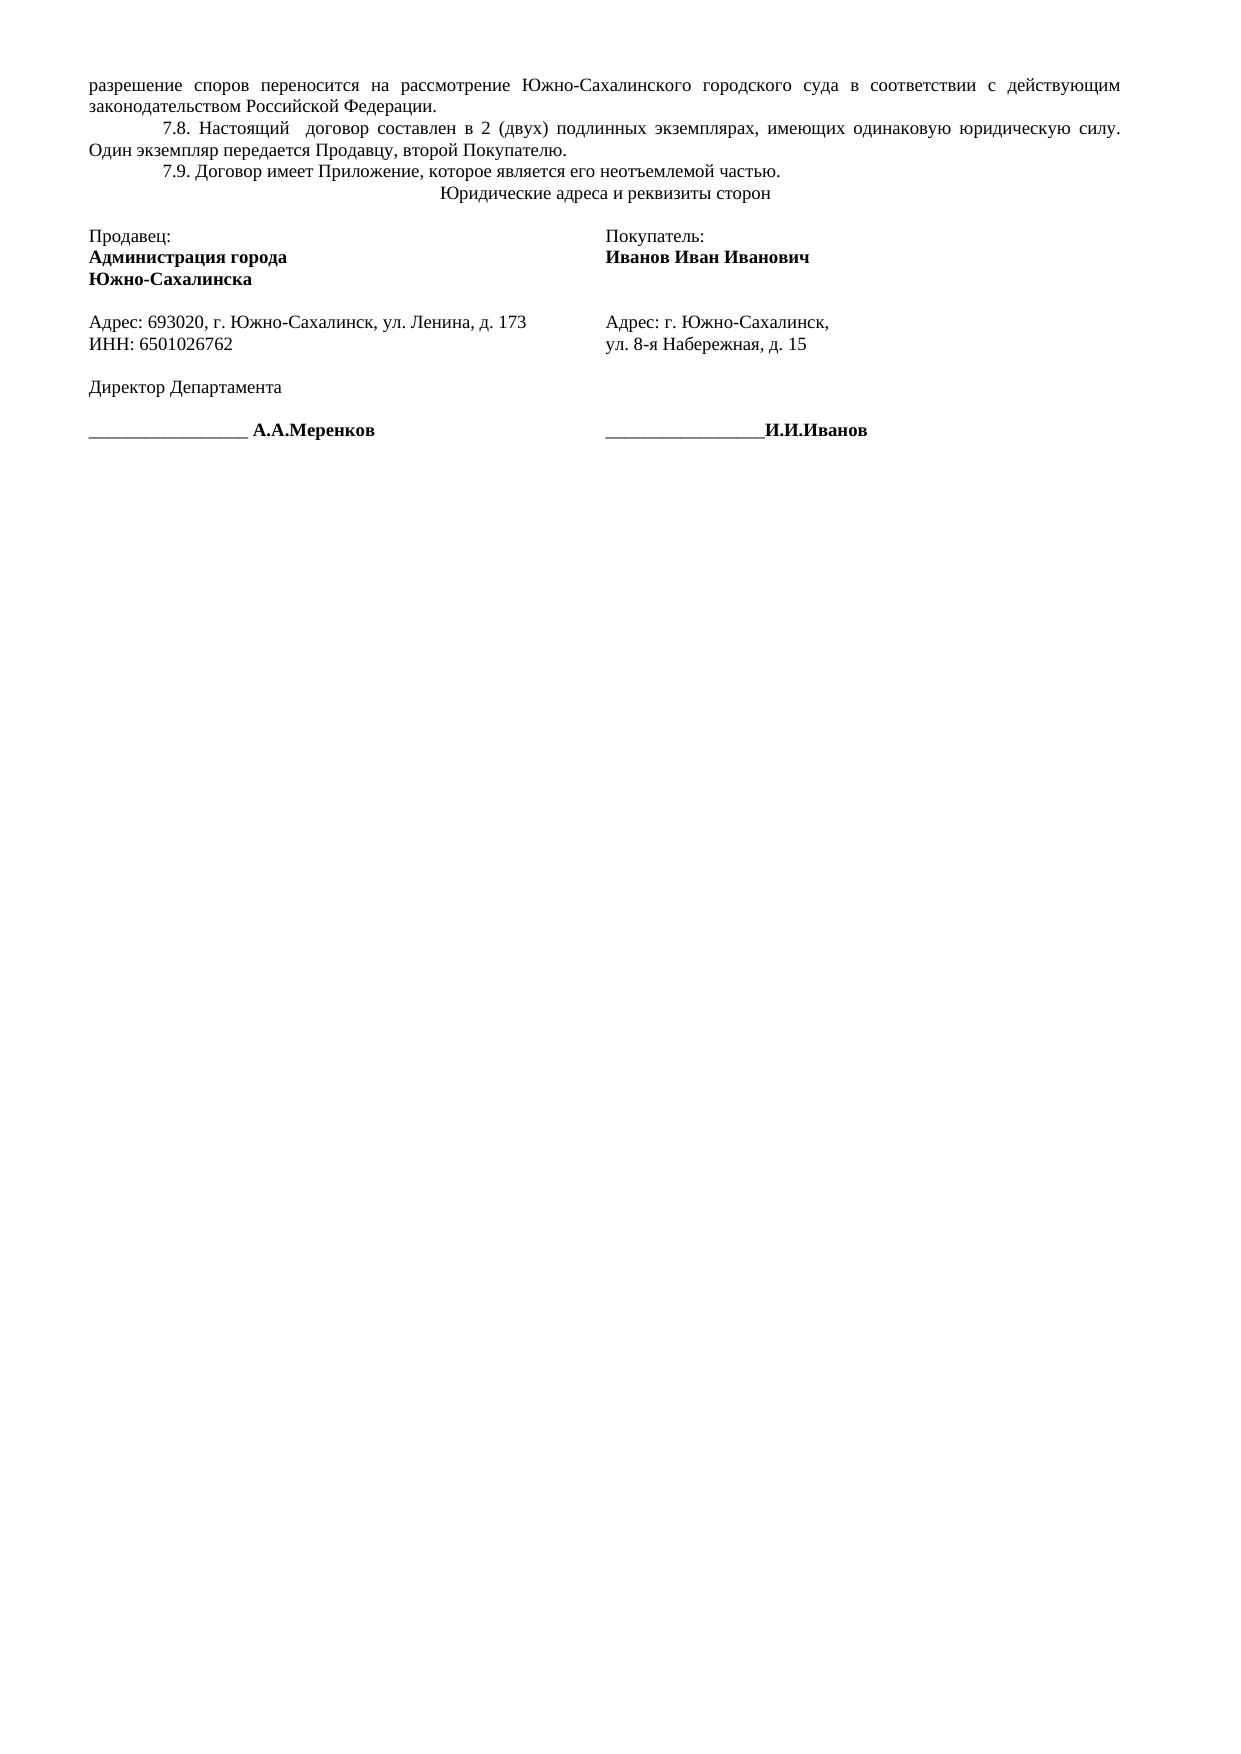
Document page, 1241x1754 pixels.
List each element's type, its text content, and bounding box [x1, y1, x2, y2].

text 7.9. Договор имеет Приложение, которое является его неотъемлемой частью. [89, 160, 1122, 182]
table_cell Адрес: 693020, г. Южно-Сахалинск, ул. Ленина, д. 173 ИНН: 6501026762 [78, 290, 594, 354]
table_cell [594, 397, 1111, 419]
table_cell _________________И.И.Иванов [594, 419, 1111, 440]
table_cell Администрация города Южно-Сахалинска [78, 246, 594, 289]
table_cell Адрес: г. Южно-Сахалинск, ул. 8-я Набережная, д. 15 [594, 290, 1111, 354]
text 7.8. Настоящий договор составлен в 2 (двух) подлинных экземплярах, имеющих одинаковую юридическую силу. Один экземпляр передается Продавцу, второй Покупателю. [89, 117, 1122, 160]
table_header Покупатель: [594, 225, 1111, 246]
table_header Продавец: [78, 225, 594, 246]
text разрешение споров переносится на рассмотрение Южно-Сахалинского городского суда в соответствии с действующим законодательством Российской Федерации. [89, 74, 1122, 117]
table_cell Иванов Иван Иванович [594, 246, 1111, 289]
table_cell [78, 397, 594, 419]
table_cell Директор Департамента [78, 354, 594, 397]
text Юридические адреса и реквизиты сторон [89, 182, 1122, 203]
table_cell _________________ А.А.Меренков [78, 419, 594, 440]
table_cell [594, 354, 1111, 397]
